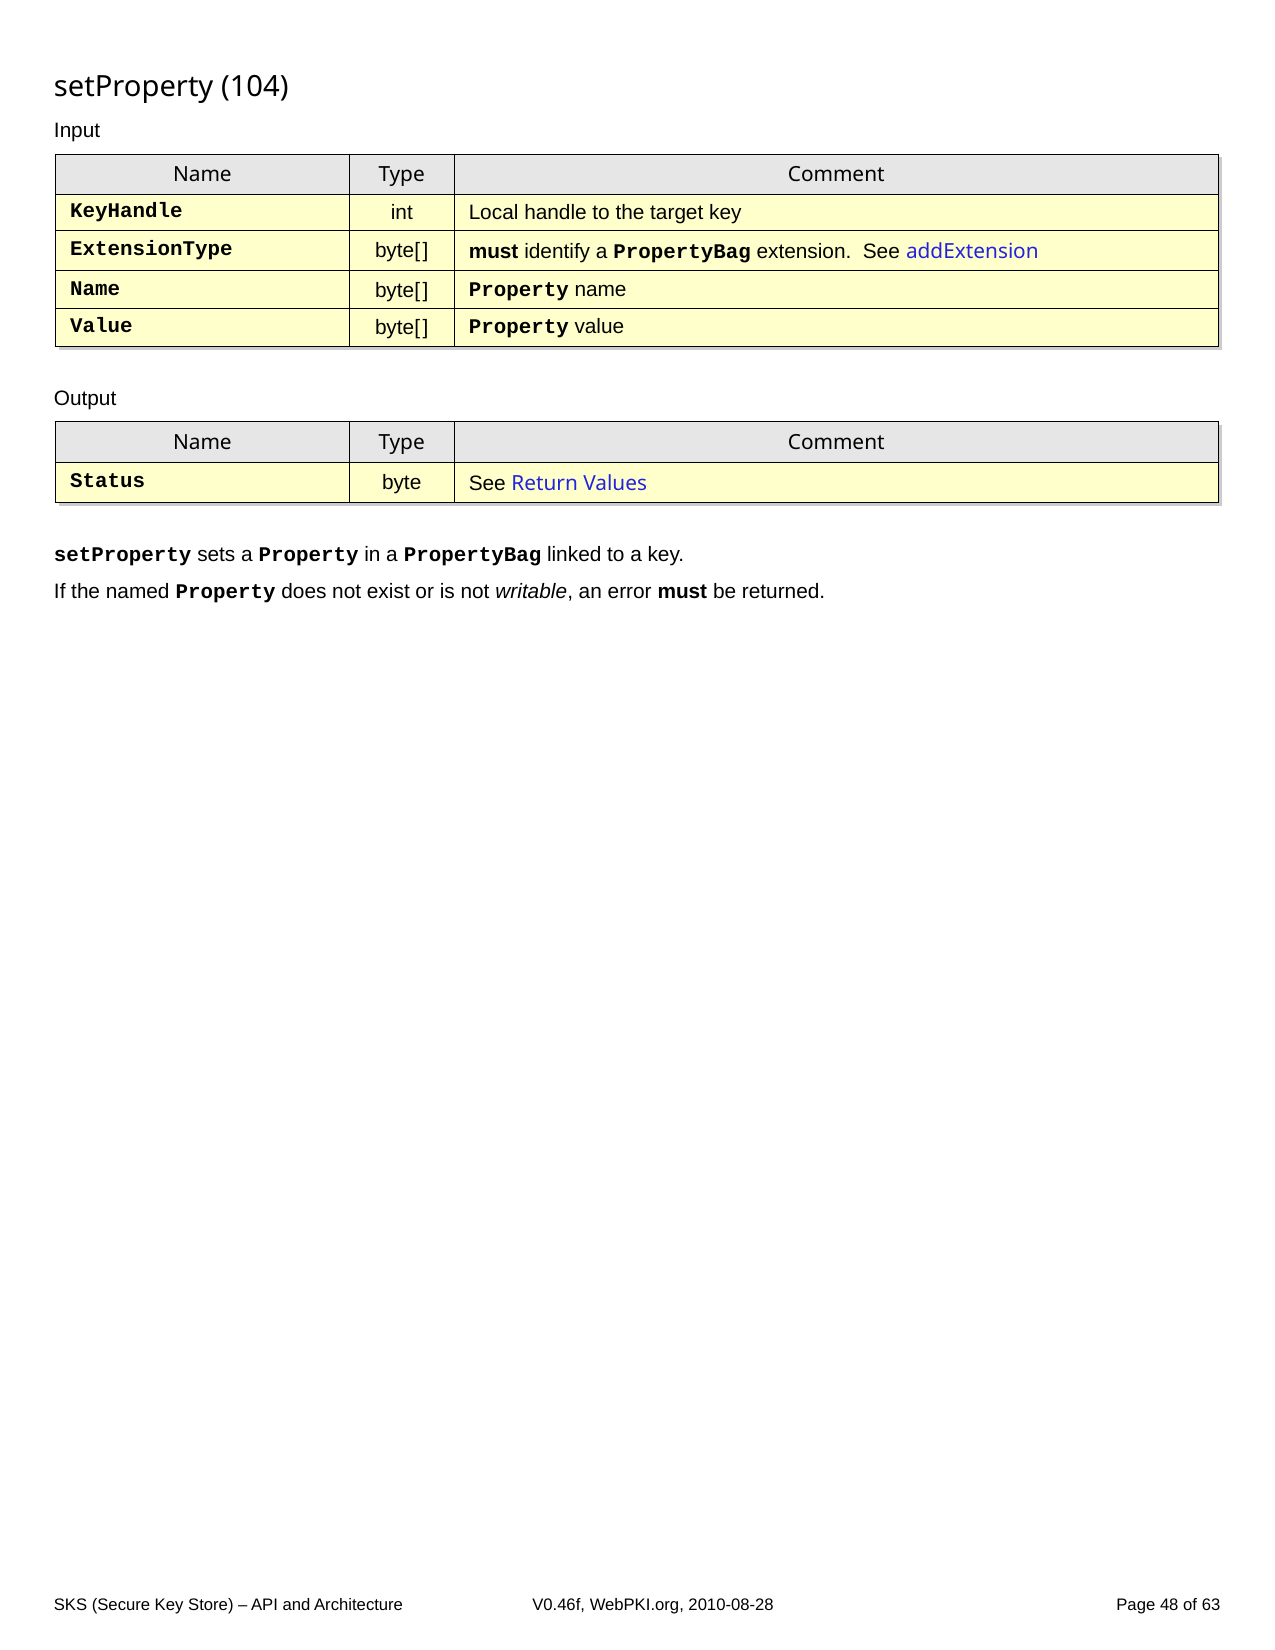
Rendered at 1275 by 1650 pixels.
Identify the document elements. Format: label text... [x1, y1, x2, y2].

table_header Type [350, 155, 454, 194]
table_cell must identify a PropertyBag extension. See addExtension [455, 231, 1218, 270]
table_cell Property name [455, 271, 1218, 308]
table_cell Local handle to the target key [455, 195, 1218, 230]
text Output [54, 385, 1221, 409]
text setProperty sets a Property in a PropertyBag linked to a key. [54, 541, 1221, 567]
table_cell See Return Values [455, 463, 1218, 502]
subtitle setProperty (104) [54, 66, 1221, 105]
table_header Name [56, 155, 349, 194]
table_cell Status [56, 463, 349, 502]
table_cell byte⁮[ ] [350, 309, 454, 346]
table_cell Property value [455, 309, 1218, 346]
table_cell KeyHandle [56, 195, 349, 230]
table_cell byte⁮[ ] [350, 271, 454, 308]
table_header Comment [455, 155, 1218, 194]
table_cell Name [56, 271, 349, 308]
table_header Comment [455, 422, 1218, 462]
table_header Name [56, 422, 349, 462]
table_cell Value [56, 309, 349, 346]
text Input [54, 118, 1221, 142]
table_cell ExtensionType [56, 231, 349, 270]
table_cell byte⁮[ ] [350, 231, 454, 270]
text If the named Property does not exist or is not writable, an error must be returned. [54, 579, 1221, 605]
table_cell byte [350, 463, 454, 502]
table_header Type [350, 422, 454, 462]
table_cell int [350, 195, 454, 230]
